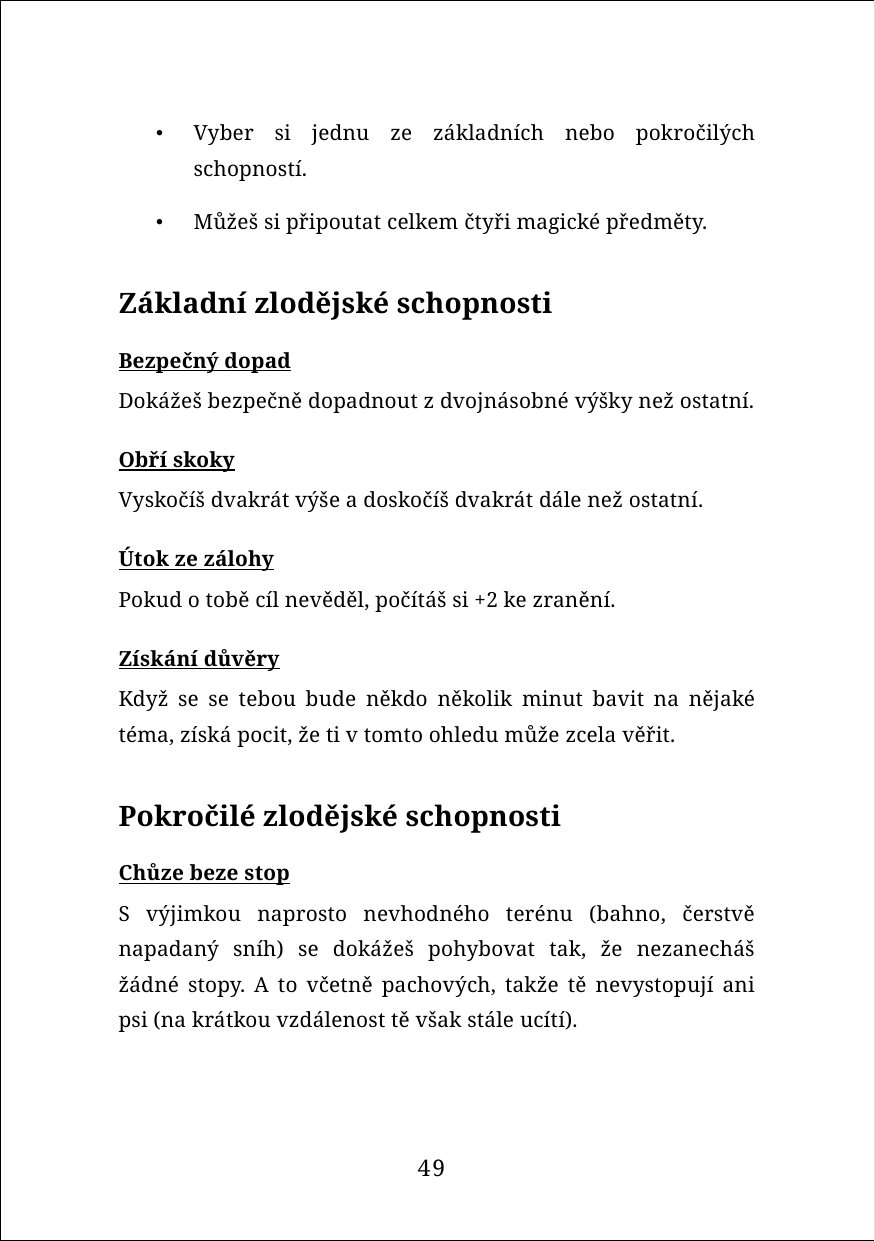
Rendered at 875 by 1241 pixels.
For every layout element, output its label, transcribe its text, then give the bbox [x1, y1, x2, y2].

text Pokud o tobě cíl nevěděl, počítáš si +2 ke zranění. [118, 585, 756, 613]
subtitle Chůze beze stop [118, 858, 756, 887]
subtitle Obří skoky [118, 445, 756, 474]
text Když se se tebou bude někdo několik minut bavit na nějaké téma, získá pocit, že ti v tomto ohledu může zcela věřit. [118, 684, 756, 748]
subtitle Pokročilé zlodějské schopnosti [118, 797, 756, 835]
text Dokážeš bezpečně dopadnout z dvojnásobné výšky než ostatní. [118, 386, 756, 414]
subtitle Bezpečný dopad [118, 346, 756, 374]
list Můžeš si připoutat celkem čtyři magické předměty. [156, 207, 756, 235]
subtitle Získání důvěry [118, 644, 756, 672]
text S výjimkou naprosto nevhodného terénu (bahno, čerstvě napadaný sníh) se dokážeš pohybovat tak, že nezanecháš žádné stopy. A to včetně pachových, takže tě nevystopují ani psi (na krátkou vzdálenost tě však stále ucítí). [118, 899, 756, 1034]
subtitle Základní zlodějské schopnosti [118, 284, 756, 322]
list Vyber si jednu ze základních nebo pokročilých schopností. [156, 118, 756, 182]
subtitle Útok ze zálohy [118, 544, 756, 573]
text Vyskočíš dvakrát výše a doskočíš dvakrát dále než ostatní. [118, 485, 756, 514]
